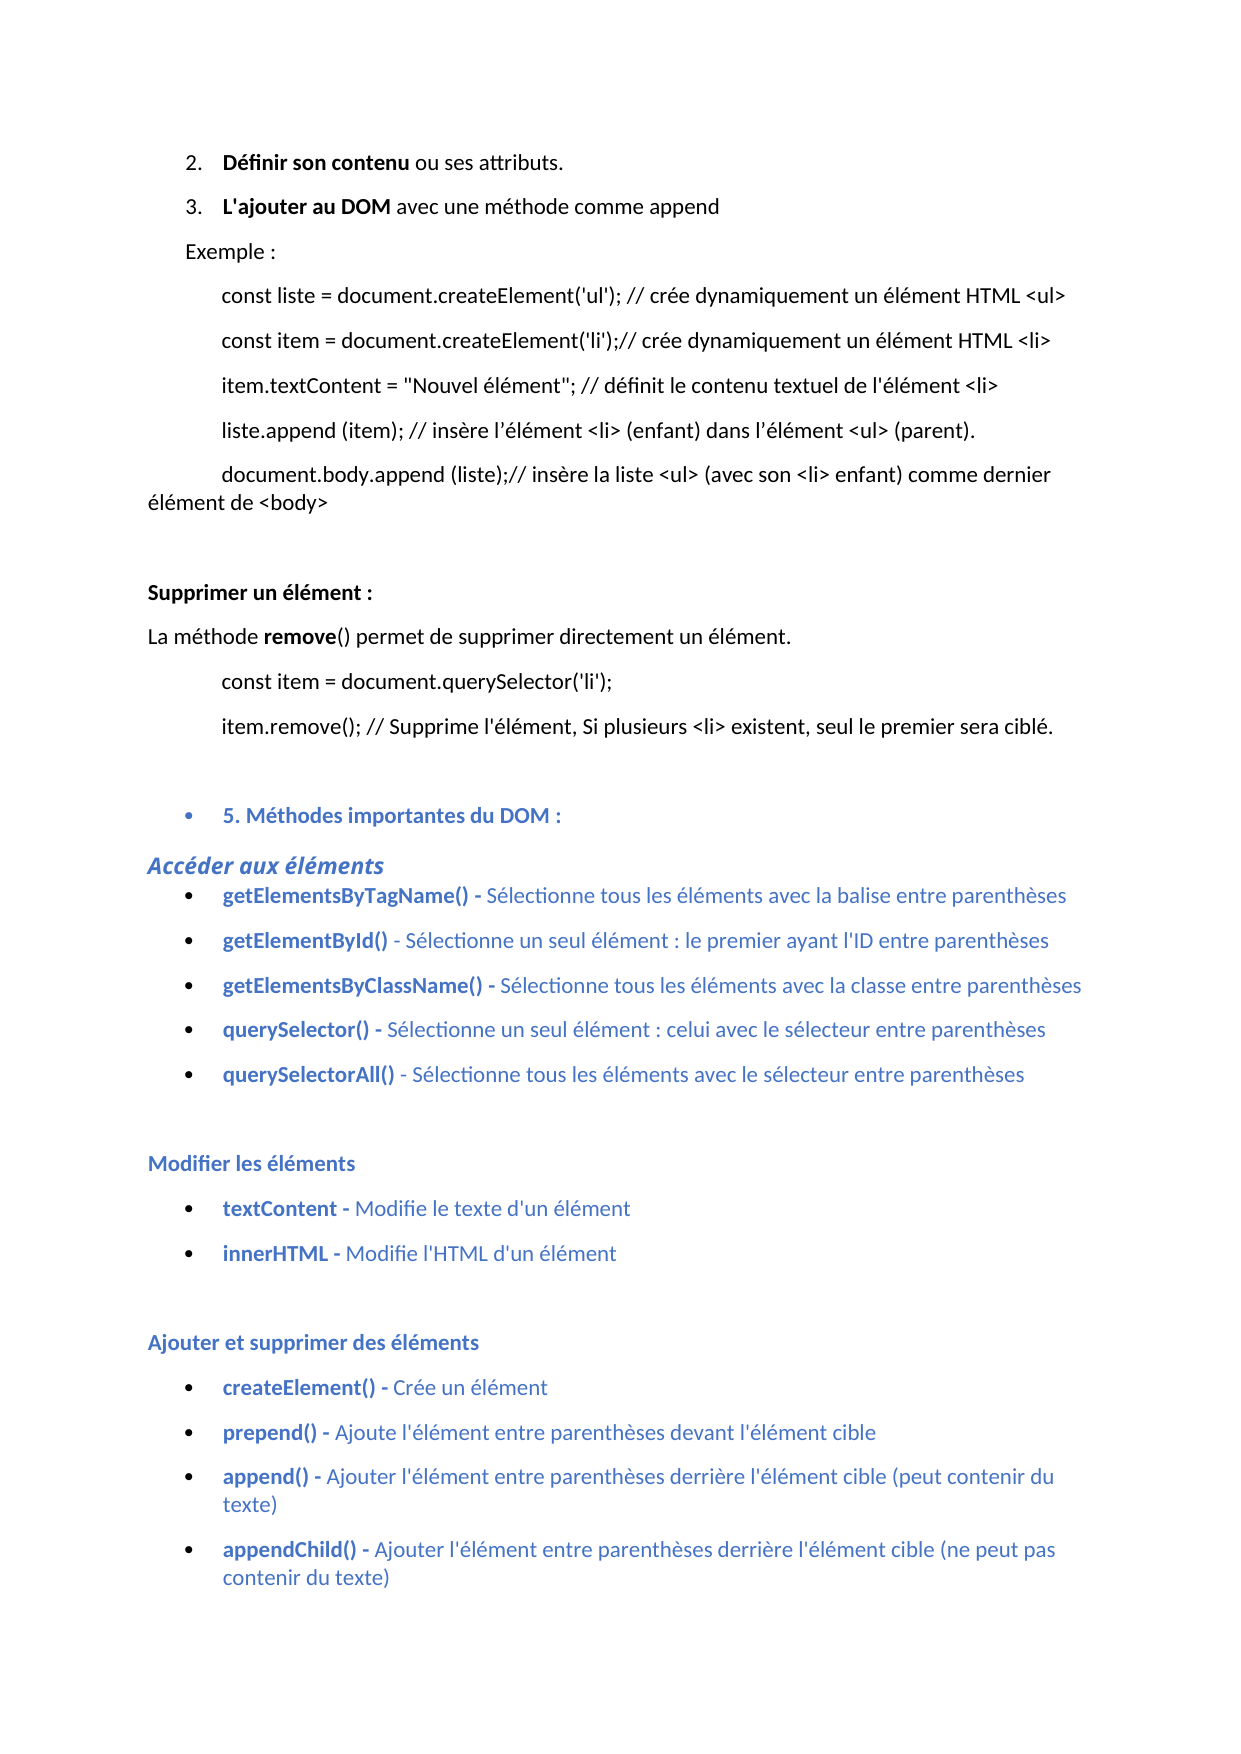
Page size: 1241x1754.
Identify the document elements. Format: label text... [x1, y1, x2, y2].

subtitle Accéder aux éléments [148, 850, 1093, 881]
list append() - Ajouter l'élément entre parenthèses derrière l'élément cible (peut contenir du texte) [185, 1462, 1093, 1518]
list appendChild() - Ajouter l'élément entre parenthèses derrière l'élément cible (ne peut pas contenir du texte) [185, 1535, 1093, 1591]
list innerHTML - Modifie l'HTML d'un élément [185, 1239, 1093, 1267]
text Exemple : [185, 237, 1093, 265]
list getElementsByClassName() - Sélectionne tous les éléments avec la classe entre parenthèses [185, 971, 1093, 999]
list getElementsByTagName() - Sélectionne tous les éléments avec la balise entre parenthèses [185, 881, 1093, 909]
text const item = document.createElement('li');// crée dynamiquement un élément HTML <li> [148, 326, 1093, 354]
list prepend() - Ajoute l'élément entre parenthèses devant l'élément cible [185, 1418, 1093, 1446]
text La méthode remove() permet de supprimer directement un élément. [148, 622, 1093, 651]
text item.remove(); // Supprime l'élément, Si plusieurs <li> existent, seul le premier sera ciblé. [148, 712, 1093, 740]
text document.body.append (liste);// insère la liste <ul> (avec son <li> enfant) comme dernier élément de <body> [148, 460, 1093, 516]
list getElementById() - Sélectionne un seul élément : le premier ayant l'ID entre parenthèses [185, 926, 1093, 954]
text Ajouter et supprimer des éléments [148, 1328, 1093, 1356]
text Supprimer un élément : [148, 578, 1093, 606]
text const liste = document.createElement('ul'); // crée dynamiquement un élément HTML <ul> [148, 282, 1093, 310]
text Modifier les éléments [148, 1149, 1093, 1177]
text const item = document.querySelector('li'); [148, 667, 1093, 695]
text item.textContent = "Nouvel élément"; // définit le contenu textuel de l'élément <li> [148, 371, 1093, 399]
list querySelectorAll() - Sélectionne tous les éléments avec le sélecteur entre parenthèses [185, 1060, 1093, 1088]
list createElement() - Crée un élément [185, 1373, 1093, 1401]
text liste.append (item); // insère l’élément <li> (enfant) dans l’élément <ul> (parent). [148, 416, 1093, 444]
list querySelector() - Sélectionne un seul élément : celui avec le sélecteur entre parenthèses [185, 1015, 1093, 1043]
list 5. Méthodes importantes du DOM : [185, 801, 1093, 829]
list Définir son contenu ou ses attributs. [185, 148, 1093, 176]
list L'ajouter au DOM avec une méthode comme append [185, 192, 1093, 220]
list textContent - Modifie le texte d'un élément [185, 1194, 1093, 1222]
